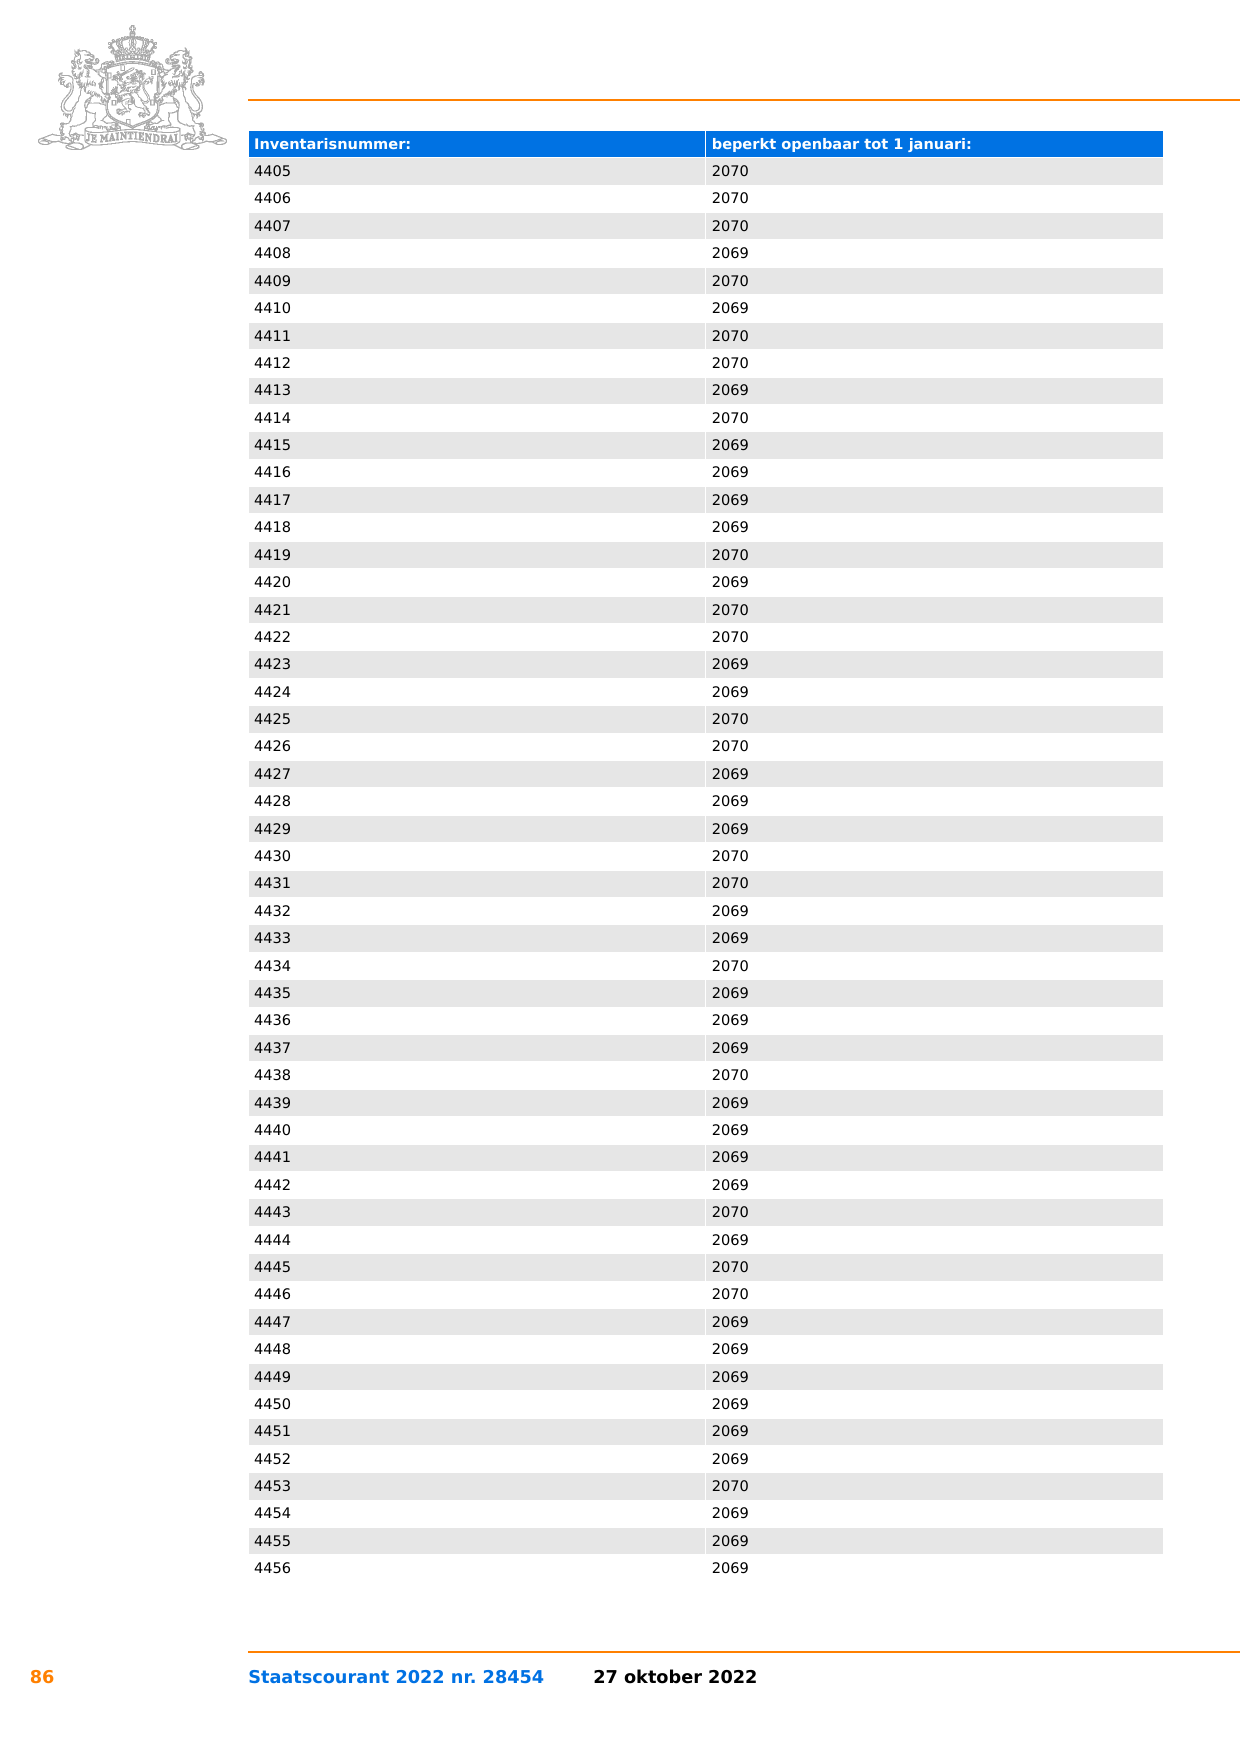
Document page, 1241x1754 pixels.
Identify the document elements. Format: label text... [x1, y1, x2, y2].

table_cell 2070 [706, 953, 1163, 979]
table_cell 2069 [706, 460, 1163, 486]
table_cell 2069 [706, 241, 1163, 267]
table_cell 4450 [249, 1391, 705, 1417]
table_cell 4406 [249, 186, 705, 212]
table_cell 4415 [249, 432, 705, 459]
table_cell 4416 [249, 460, 705, 486]
table_cell 4410 [249, 295, 705, 322]
table_cell 2070 [706, 405, 1163, 431]
table_cell 2070 [706, 597, 1163, 623]
table_cell 4437 [249, 1035, 705, 1061]
table_cell 4418 [249, 515, 705, 541]
table_cell 4407 [249, 213, 705, 239]
table_cell 4441 [249, 1145, 705, 1171]
table_cell 2069 [706, 816, 1163, 842]
table_cell 2069 [706, 1419, 1163, 1445]
table_cell 2069 [706, 679, 1163, 705]
table_cell 4444 [249, 1227, 705, 1253]
table_cell 4440 [249, 1117, 705, 1143]
table_cell 4442 [249, 1172, 705, 1198]
table_cell 2069 [706, 1227, 1163, 1253]
table_cell 4445 [249, 1254, 705, 1281]
table_cell 2069 [706, 1145, 1163, 1171]
table_cell 4422 [249, 624, 705, 650]
table_cell 4436 [249, 1008, 705, 1034]
table_cell 2070 [706, 1254, 1163, 1281]
table_cell 4424 [249, 679, 705, 705]
table_cell 2070 [706, 843, 1163, 869]
table_cell 2070 [706, 1473, 1163, 1500]
table_cell 2070 [706, 323, 1163, 349]
table_cell 2069 [706, 569, 1163, 596]
table_cell 2070 [706, 1063, 1163, 1089]
table_cell 2069 [706, 487, 1163, 513]
table_cell 2069 [706, 651, 1163, 678]
table_cell 4439 [249, 1090, 705, 1116]
table_cell 4455 [249, 1528, 705, 1554]
table_header beperkt openbaar tot 1 januari: [706, 131, 1163, 157]
table_cell 2069 [706, 1008, 1163, 1034]
table_cell 4432 [249, 898, 705, 924]
table_cell 2069 [706, 1090, 1163, 1116]
table_cell 4425 [249, 706, 705, 733]
table_cell 4428 [249, 789, 705, 815]
table_cell 4456 [249, 1556, 705, 1582]
table_cell 4411 [249, 323, 705, 349]
table_cell 2069 [706, 1309, 1163, 1335]
table_cell 2069 [706, 1172, 1163, 1198]
table_cell 2069 [706, 378, 1163, 404]
table_cell 2070 [706, 542, 1163, 568]
table_cell 4454 [249, 1501, 705, 1527]
table_cell 4434 [249, 953, 705, 979]
table_cell 4405 [249, 158, 705, 185]
table_cell 4421 [249, 597, 705, 623]
table_cell 4423 [249, 651, 705, 678]
table_cell 4449 [249, 1364, 705, 1390]
table_cell 2070 [706, 350, 1163, 376]
table_cell 4433 [249, 925, 705, 952]
table_cell 2070 [706, 871, 1163, 897]
table_cell 4447 [249, 1309, 705, 1335]
table_cell 4429 [249, 816, 705, 842]
table_cell 2069 [706, 980, 1163, 1007]
table_cell 2069 [706, 925, 1163, 952]
table_cell 2069 [706, 1556, 1163, 1582]
table_cell 4448 [249, 1336, 705, 1363]
table_cell 4409 [249, 268, 705, 294]
table_cell 2069 [706, 1364, 1163, 1390]
table_cell 2070 [706, 624, 1163, 650]
table_cell 4413 [249, 378, 705, 404]
table_cell 2070 [706, 186, 1163, 212]
table_cell 2069 [706, 1528, 1163, 1554]
table_cell 2069 [706, 515, 1163, 541]
table_cell 2069 [706, 1501, 1163, 1527]
table_cell 2070 [706, 1199, 1163, 1226]
table_cell 4451 [249, 1419, 705, 1445]
table_cell 4453 [249, 1473, 705, 1500]
table_cell 4426 [249, 734, 705, 760]
table_cell 2069 [706, 789, 1163, 815]
table_cell 2070 [706, 268, 1163, 294]
table_cell 2069 [706, 898, 1163, 924]
table_cell 4420 [249, 569, 705, 596]
table_cell 4446 [249, 1282, 705, 1308]
picture [38, 25, 227, 150]
table_cell 2070 [706, 1282, 1163, 1308]
table_cell 2069 [706, 295, 1163, 322]
table_cell 2069 [706, 1117, 1163, 1143]
table_cell 4419 [249, 542, 705, 568]
table_cell 4438 [249, 1063, 705, 1089]
table_cell 4427 [249, 761, 705, 787]
table_cell 2069 [706, 1035, 1163, 1061]
table_cell 2070 [706, 213, 1163, 239]
table_cell 4443 [249, 1199, 705, 1226]
table_cell 4417 [249, 487, 705, 513]
table_cell 2069 [706, 761, 1163, 787]
table_cell 4408 [249, 241, 705, 267]
table_cell 2069 [706, 432, 1163, 459]
table_cell 2070 [706, 734, 1163, 760]
table_cell 4435 [249, 980, 705, 1007]
table_cell 2070 [706, 706, 1163, 733]
table_cell 2070 [706, 158, 1163, 185]
table_header Inventarisnummer: [249, 131, 705, 157]
table_cell 4412 [249, 350, 705, 376]
table_cell 4452 [249, 1446, 705, 1472]
table_cell 4430 [249, 843, 705, 869]
table_cell 2069 [706, 1391, 1163, 1417]
table_cell 4431 [249, 871, 705, 897]
table_cell 2069 [706, 1336, 1163, 1363]
table_cell 2069 [706, 1446, 1163, 1472]
table_cell 4414 [249, 405, 705, 431]
